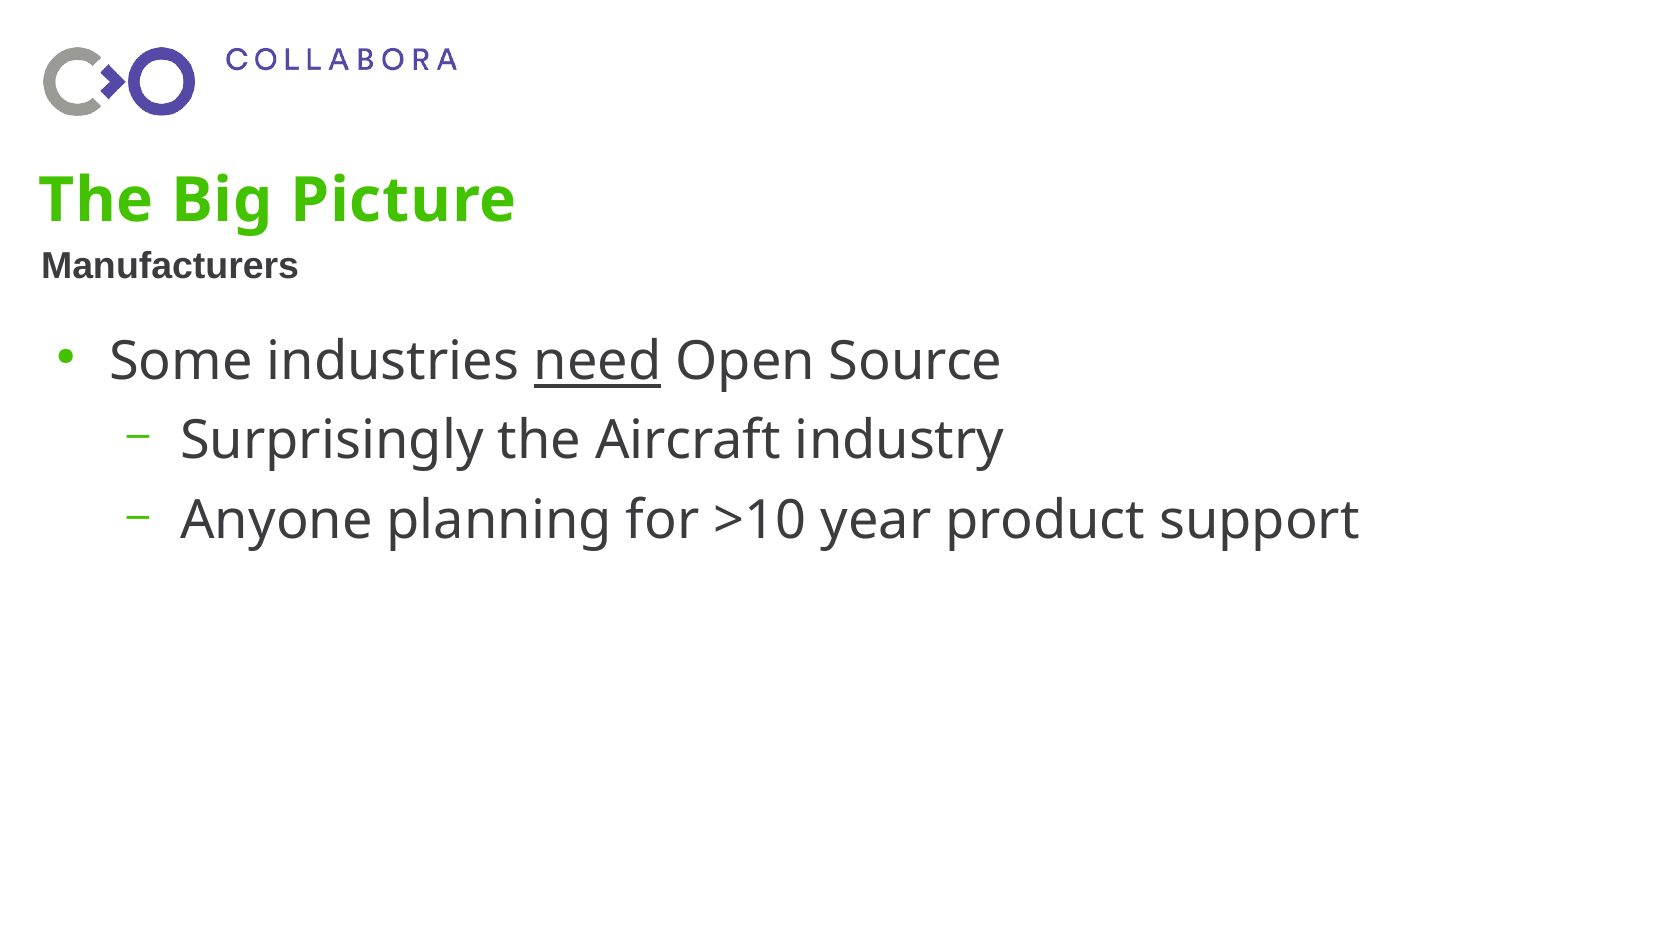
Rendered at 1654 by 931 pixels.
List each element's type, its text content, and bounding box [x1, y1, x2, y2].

text_box Manufacturers [41, 240, 1614, 290]
list Some industries need Open Source Surprisingly the Aircraft industry Anyone planning for >10 year product support [38, 325, 1614, 581]
picture [43, 47, 457, 116]
title The Big Picture [38, 159, 1614, 216]
